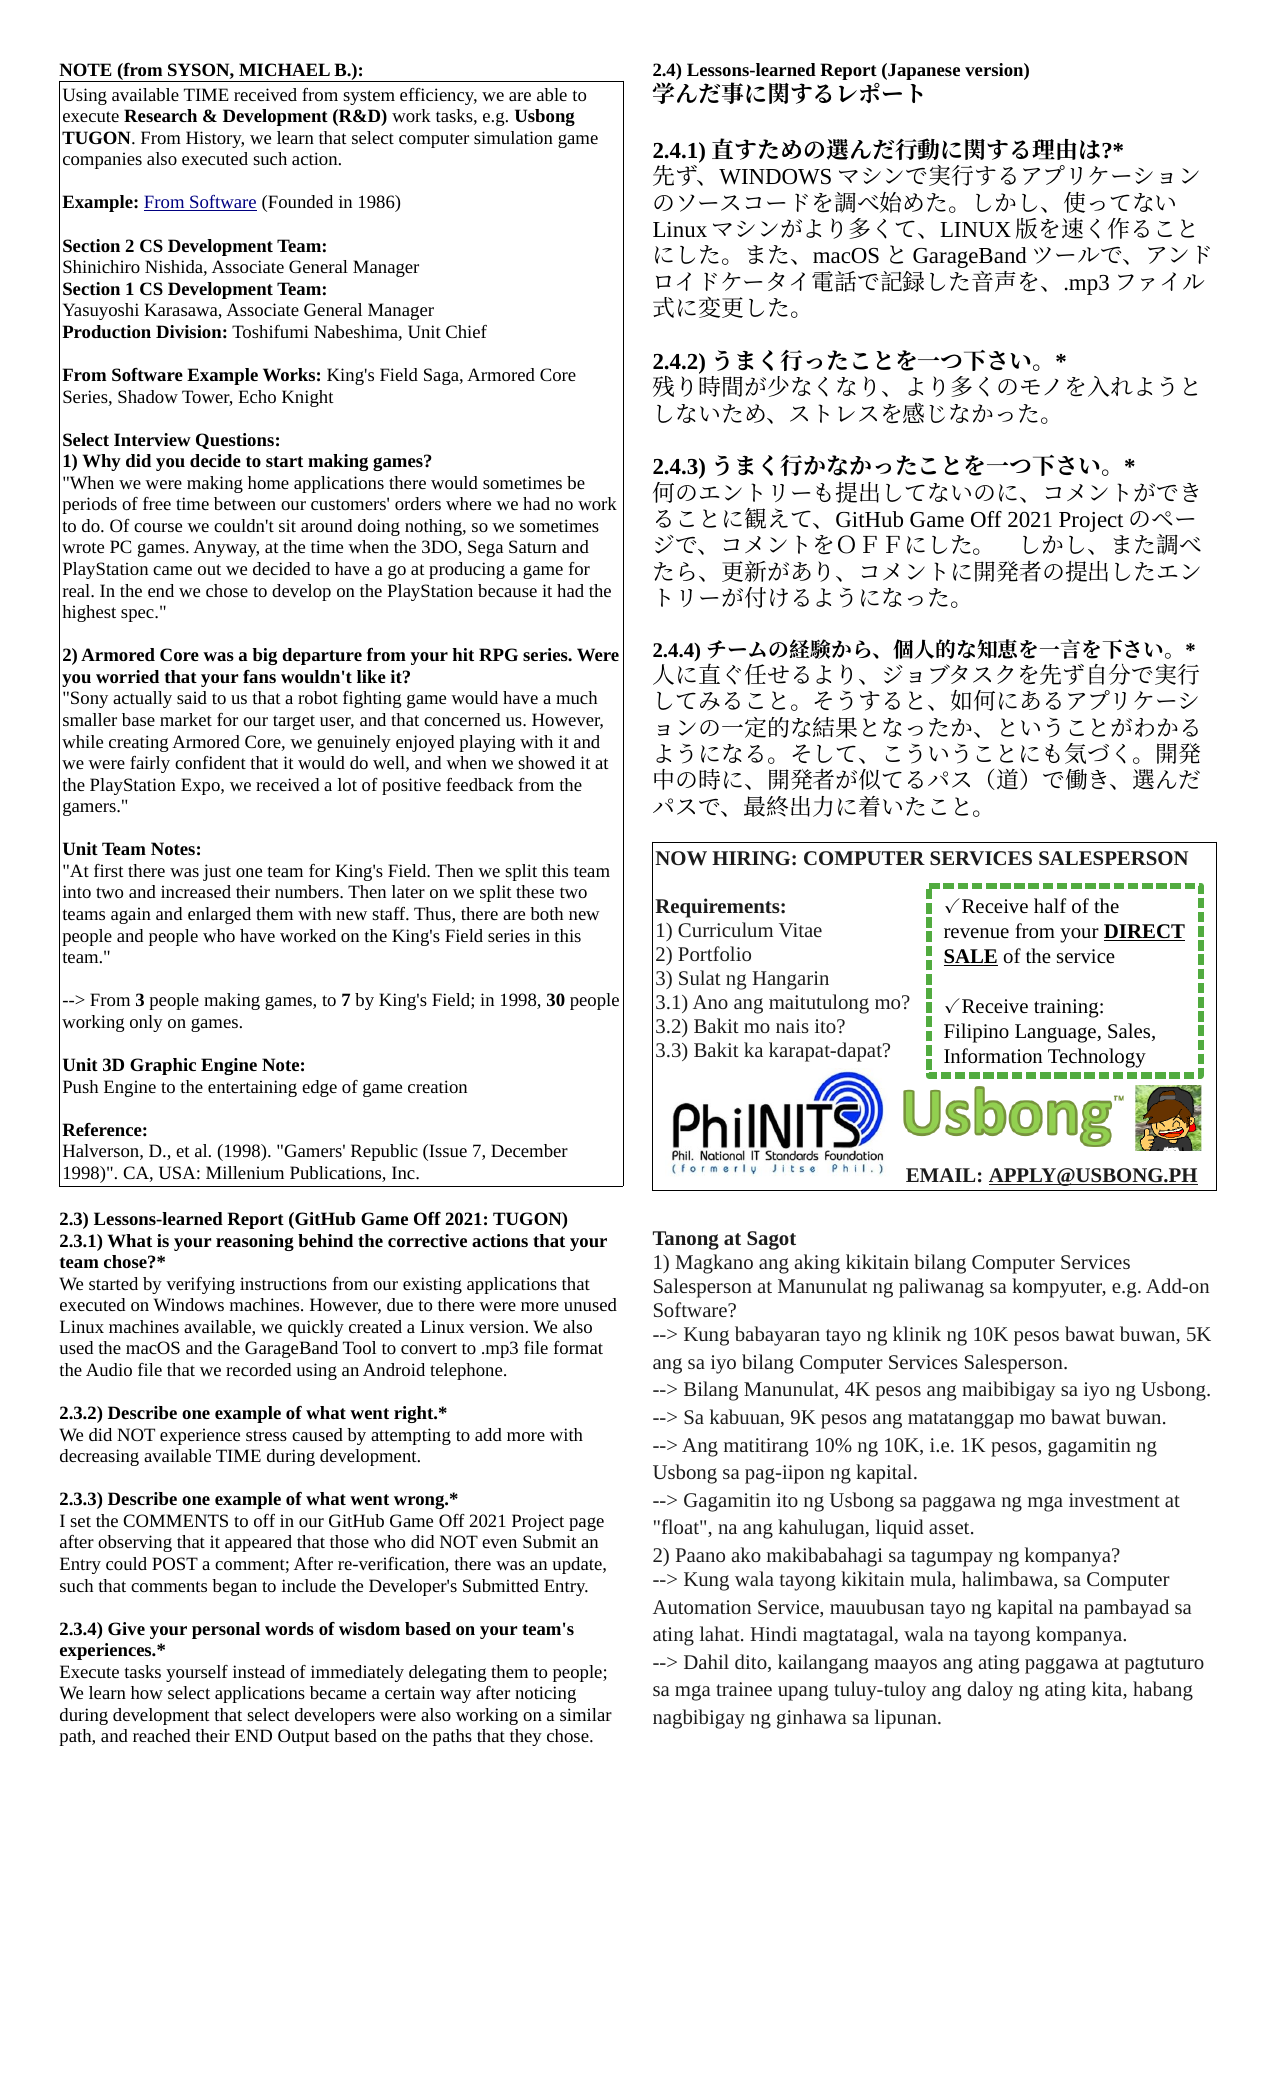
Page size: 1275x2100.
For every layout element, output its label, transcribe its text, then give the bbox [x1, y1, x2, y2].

text 2.4) Lessons-learned Report (Japanese version) [652, 59, 1216, 81]
text I set the COMMENTS to off in our GitHub Game Off 2021 Project page after observing that it appeared that those who did NOT even Submit an Entry could POST a comment; After re-verification, there was an update, such that comments began to include the Developer's Submitted Entry. [59, 1510, 623, 1596]
text We started by verifying instructions from our existing applications that executed on Windows machines. However, due to there were more unused Linux machines available, we quickly created a Linux version. We also used the macOS and the GarageBand Tool to convert to .mp3 file format the Audio file that we recorded using an Android telephone. [59, 1273, 623, 1380]
subtitle 2) Paano ako makibabahagi sa tagumpay ng kompanya? [652, 1543, 1216, 1567]
text 2.4.2) うまく行ったことを一つ下さい。* [652, 348, 1216, 374]
text 2.3.4) Give your personal words of wisdom based on your team's experiences.* [59, 1618, 623, 1661]
text 何のエントリーも提出してないのに、コメントができることに観えて、GitHub Game Off 2021 Projectのページで、コメントをＯＦＦにした。 しかし、また調べたら、更新があり、コメントに開発者の提出したエントリーが付けるようになった。 [652, 480, 1216, 612]
text Execute tasks yourself instead of immediately delegating them to people; We learn how select applications became a certain way after noticing during development that select developers were also working on a similar path, and reached their END Output based on the paths that they chose. [59, 1661, 623, 1747]
table_header Using available TIME received from system efficiency, we are able to execute Research & Development (R&D) work tasks, e.g. Usbong TUGON. From History, we learn that select computer simulation game companies also executed such action. Example: From Software (Founded in 1986) Section 2 CS Development Team: Shinichiro Nishida, Associate General Manager Section 1 CS Development Team: Yasuyoshi Karasawa, Associate General Manager Production Division: Toshifumi Nabeshima, Unit Chief From Software Example Works: King's Field Saga, Armored Core Series, Shadow Tower, Echo Knight Select Interview Questions: 1) Why did you decide to start making games? "When we were making home applications there would sometimes be periods of free time between our customers' orders where we had no work to do. Of course we couldn't sit around doing nothing, so we sometimes wrote PC games. Anyway, at the time when the 3DO, Sega Saturn and PlayStation came out we decided to have a go at producing a game for real. In the end we chose to develop on the PlayStation because it had the highest spec." 2) Armored Core was a big departure from your hit RPG series. Were you worried that your fans wouldn't like it? "Sony actually said to us that a robot fighting game would have a much smaller base market for our target user, and that concerned us. However, while creating Armored Core, we genuinely enjoyed playing with it and we were fairly confident that it would do well, and when we showed it at the PlayStation Expo, we received a lot of positive feedback from the gamers." Unit Team Notes: "At first there was just one team for King's Field. Then we split this team into two and increased their numbers. Then later on we split these two teams again and enlarged them with new staff. Thus, there are both new people and people who have worked on the King's Field series in this team." --> From 3 people making games, to 7 by King's Field; in 1998, 30 people working only on games. Unit 3D Graphic Engine Note: Push Engine to the entertaining edge of game creation Reference: Halverson, D., et al. (1998). "Gamers' Republic (Issue 7, December 1998)". CA, USA: Millenium Publications, Inc. [60, 82, 623, 1186]
text 2.3) Lessons-learned Report (GitHub Game Off 2021: TUGON) [59, 1208, 623, 1229]
picture [1135, 1085, 1202, 1151]
text 2.3.3) Describe one example of what went wrong.* [59, 1488, 623, 1510]
text NOTE (from SYSON, MICHAEL B.): [59, 59, 623, 81]
text We did NOT experience stress caused by attempting to add more with decreasing available TIME during development. [59, 1423, 623, 1467]
text 残り時間が少なくなり、より多くのモノを入れようとしないため、ストレスを感じなかった。 [652, 374, 1216, 427]
text --> Kung wala tayong kikitain mula, halimbawa, sa Computer Automation Service, mauubusan tayo ng kapital na pambayad sa ating lahat. Hindi magtatagal, wala na tayong kompanya. --> Dahil dito, kailangang maayos ang ating paggawa at pagtuturo sa mga trainee upang tuluy-tuloy ang daloy ng ating kita, habang nagbibigay ng ginhawa sa lipunan. [652, 1567, 1216, 1729]
text 先ず、WINDOWSマシンで実行するアプリケーションのソースコードを調べ始めた。しかし、使ってないLinuxマシンがより多くて、LINUX版を速く作ることにした。また、macOSとGarageBandツールで、アンドロイドケータイ電話で記録した音声を、.mp3ファイル式に変更した。 [652, 163, 1216, 322]
text 2.4.3) うまく行かなかったことを一つ下さい。* [652, 453, 1216, 480]
text 人に直ぐ任せるより、ジョブタスクを先ず自分で実行してみること。そうすると、如何にあるアプリケーションの一定的な結果となったか、ということがわかるようになる。そして、こういうことにも気づく。開発中の時に、開発者が似てるパス（道）で働き、選んだパスで、最終出力に着いたこと。 [652, 662, 1216, 820]
subtitle 学んだ事に関するレポート [652, 81, 1216, 107]
subtitle Tanong at Sagot [652, 1226, 1216, 1250]
text 2.3.2) Describe one example of what went right.* [59, 1402, 623, 1423]
subtitle 1) Magkano ang aking kikitain bilang Computer Services Salesperson at Manunulat ng paliwanag sa kompyuter, e.g. Add-on Software? [652, 1250, 1216, 1322]
text --> Kung babayaran tayo ng klinik ng 10K pesos bawat buwan, 5K ang sa iyo bilang Computer Services Salesperson. --> Bilang Manunulat, 4K pesos ang maibibigay sa iyo ng Usbong. --> Sa kabuuan, 9K pesos ang matatanggap mo bawat buwan. --> Ang matitirang 10% ng 10K, i.e. 1K pesos, gagamitin ng Usbong sa pag-iipon ng kapital. --> Gagamitin ito ng Usbong sa paggawa ng mga investment at "float", na ang kahulugan, liquid asset. [652, 1322, 1216, 1539]
picture [903, 1086, 1124, 1147]
picture [665, 1068, 890, 1177]
text 2.3.1) What is your reasoning behind the corrective actions that your team chose?* [59, 1229, 623, 1273]
table_header NOW HIRING: COMPUTER SERVICES SALESPERSON Requirements: 1) Curriculum Vitae 2) Portfolio 3) Sulat ng Hangarin 3.1) Ano ang maitutulong mo? 3.2) Bakit mo nais ito? 3.3) Bakit ka karapat-dapat? EMAIL: APPLY@USBONG.PH [653, 843, 1216, 1190]
text 2.4.1) 直すための選んだ行動に関する理由は?* [652, 137, 1216, 163]
text 2.4.4) チームの経験から、個人的な知恵を一言を下さい。* [652, 638, 1216, 662]
